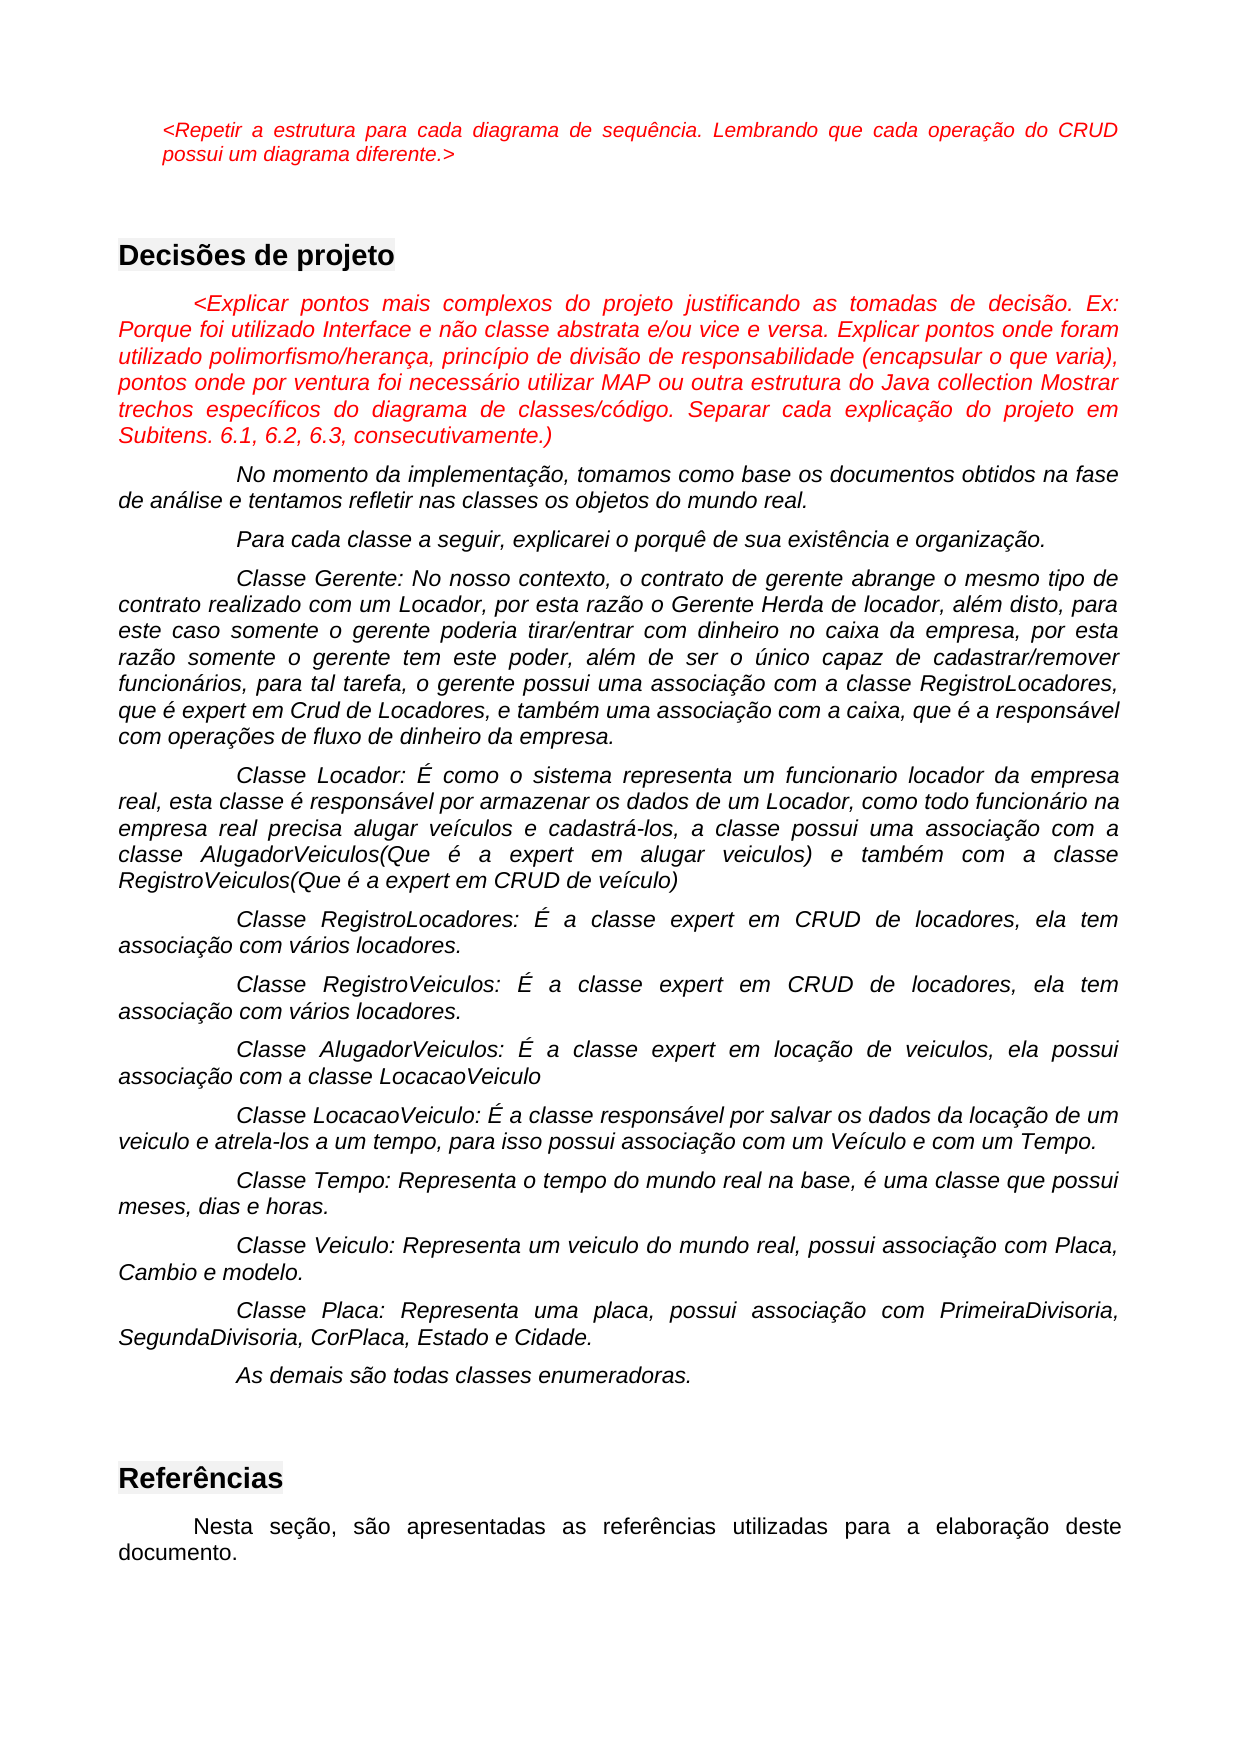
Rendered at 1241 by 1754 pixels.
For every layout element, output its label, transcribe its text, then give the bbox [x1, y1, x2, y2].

text Classe LocacaoVeiculo: É a classe responsável por salvar os dados da locação de um veiculo e atrela-los a um tempo, para isso possui associação com um Veículo e com um Tempo. [118, 1102, 1122, 1154]
text Classe Locador: É como o sistema representa um funcionario locador da empresa real, esta classe é responsável por armazenar os dados de um Locador, como todo funcionário na empresa real precisa alugar veículos e cadastrá-los, a classe possui uma associação com a classe AlugadorVeiculos(Que é a expert em alugar veiculos) e também com a classe RegistroVeiculos(Que é a expert em CRUD de veículo) [118, 762, 1122, 893]
text Nesta seção, são apresentadas as referências utilizadas para a elaboração deste documento. [118, 1513, 1122, 1566]
text Classe Placa: Representa uma placa, possui associação com PrimeiraDivisoria, SegundaDivisoria, CorPlaca, Estado e Cidade. [118, 1297, 1122, 1350]
text Para cada classe a seguir, explicarei o porquê de sua existência e organização. [118, 526, 1122, 552]
text Referências [118, 1461, 1122, 1494]
text As demais são todas classes enumeradoras. [118, 1362, 1122, 1389]
text Classe Tempo: Representa o tempo do mundo real na base, é uma classe que possui meses, dias e horas. [118, 1167, 1122, 1219]
text Classe RegistroLocadores: É a classe expert em CRUD de locadores, ela tem associação com vários locadores. [118, 906, 1122, 959]
text Classe AlugadorVeiculos: É a classe expert em locação de veiculos, ela possui associação com a classe LocacaoVeiculo [118, 1036, 1122, 1089]
text No momento da implementação, tomamos como base os documentos obtidos na fase de análise e tentamos refletir nas classes os objetos do mundo real. [118, 461, 1122, 513]
text Decisões de projeto [118, 238, 1122, 271]
text Classe Veiculo: Representa um veiculo do mundo real, possui associação com Placa, Cambio e modelo. [118, 1232, 1122, 1285]
text Classe Gerente: No nosso contexto, o contrato de gerente abrange o mesmo tipo de contrato realizado com um Locador, por esta razão o Gerente Herda de locador, além disto, para este caso somente o gerente poderia tirar/entrar com dinheiro no caixa da empresa, por esta razão somente o gerente tem este poder, além de ser o único capaz de cadastrar/remover funcionários, para tal tarefa, o gerente possui uma associação com a classe RegistroLocadores, que é expert em Crud de Locadores, e também uma associação com a caixa, que é a responsável com operações de fluxo de dinheiro da empresa. [118, 565, 1122, 749]
text <Explicar pontos mais complexos do projeto justificando as tomadas de decisão. Ex: Porque foi utilizado Interface e não classe abstrata e/ou vice e versa. Explicar pontos onde foram utilizado polimorfismo/herança, princípio de divisão de responsabilidade (encapsular o que varia), pontos onde por ventura foi necessário utilizar MAP ou outra estrutura do Java collection Mostrar trechos específicos do diagrama de classes/código. Separar cada explicação do projeto em Subitens. 6.1, 6.2, 6.3, consecutivamente.) [118, 290, 1122, 448]
text Classe RegistroVeiculos: É a classe expert em CRUD de locadores, ela tem associação com vários locadores. [118, 971, 1122, 1024]
text <Repetir a estrutura para cada diagrama de sequência. Lembrando que cada operação do CRUD possui um diagrama diferente.> [162, 118, 1122, 166]
